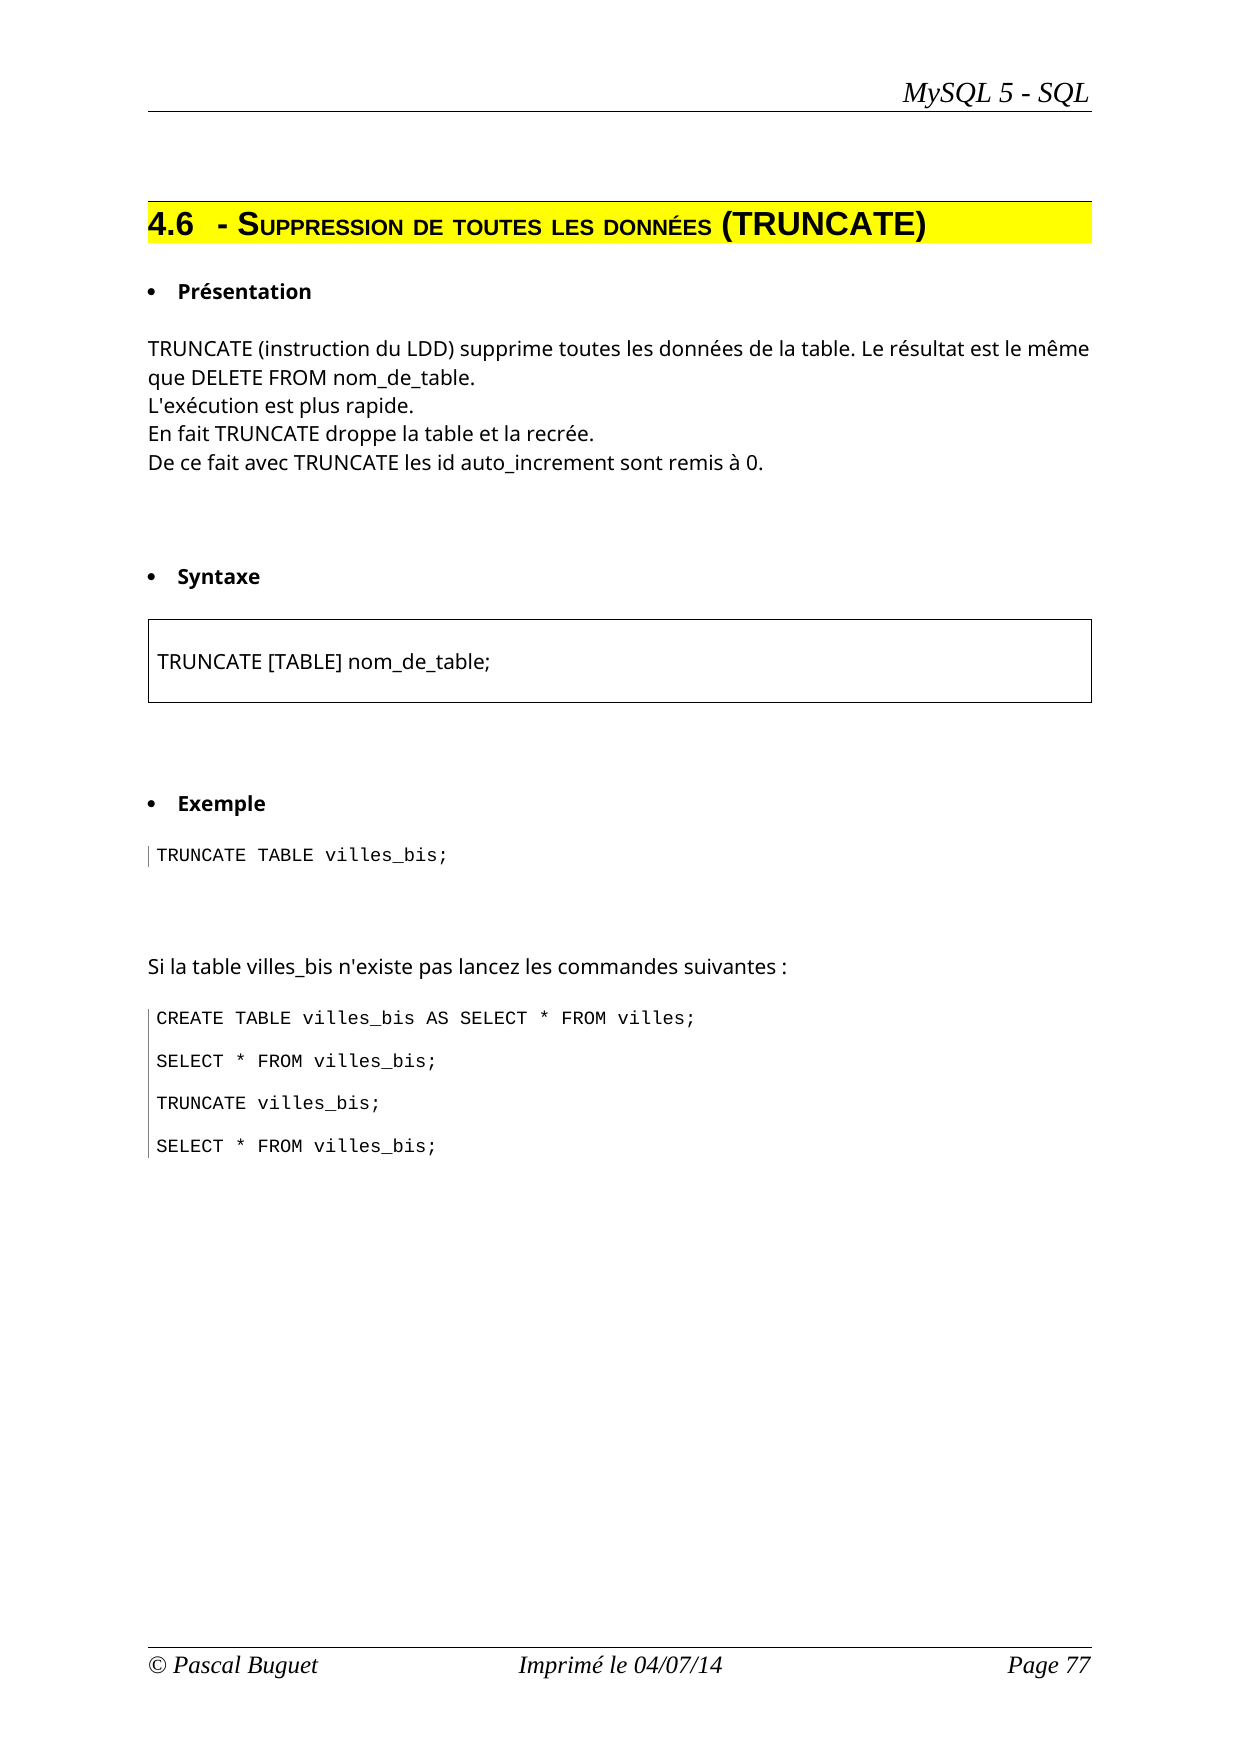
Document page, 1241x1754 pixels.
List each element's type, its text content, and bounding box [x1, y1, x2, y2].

list Présentation [148, 277, 1063, 306]
text TRUNCATE (instruction du LDD) supprime toutes les données de la table. Le résultat est le même que DELETE FROM nom_de_table. [148, 334, 1092, 391]
list Exemple [148, 789, 1063, 817]
text SELECT * FROM villes_bis; [149, 1136, 1092, 1158]
text De ce fait avec TRUNCATE les id auto_increment sont remis à 0. [148, 448, 1092, 476]
text En fait TRUNCATE droppe la table et la recrée. [148, 419, 1092, 448]
text TRUNCATE [TABLE] nom_de_table; [149, 620, 1091, 702]
text TRUNCATE TABLE villes_bis; [149, 846, 1092, 867]
text TRUNCATE villes_bis; [149, 1094, 1092, 1115]
text L'exécution est plus rapide. [148, 391, 1092, 419]
text SELECT * FROM villes_bis; [149, 1051, 1092, 1073]
text CREATE TABLE villes_bis AS SELECT * FROM villes; [149, 1009, 1092, 1030]
subtitle - Suppression de toutes les données (TRUNCATE) [148, 202, 1092, 243]
list Syntaxe [148, 562, 1063, 590]
text Si la table villes_bis n'existe pas lancez les commandes suivantes : [148, 952, 1092, 981]
